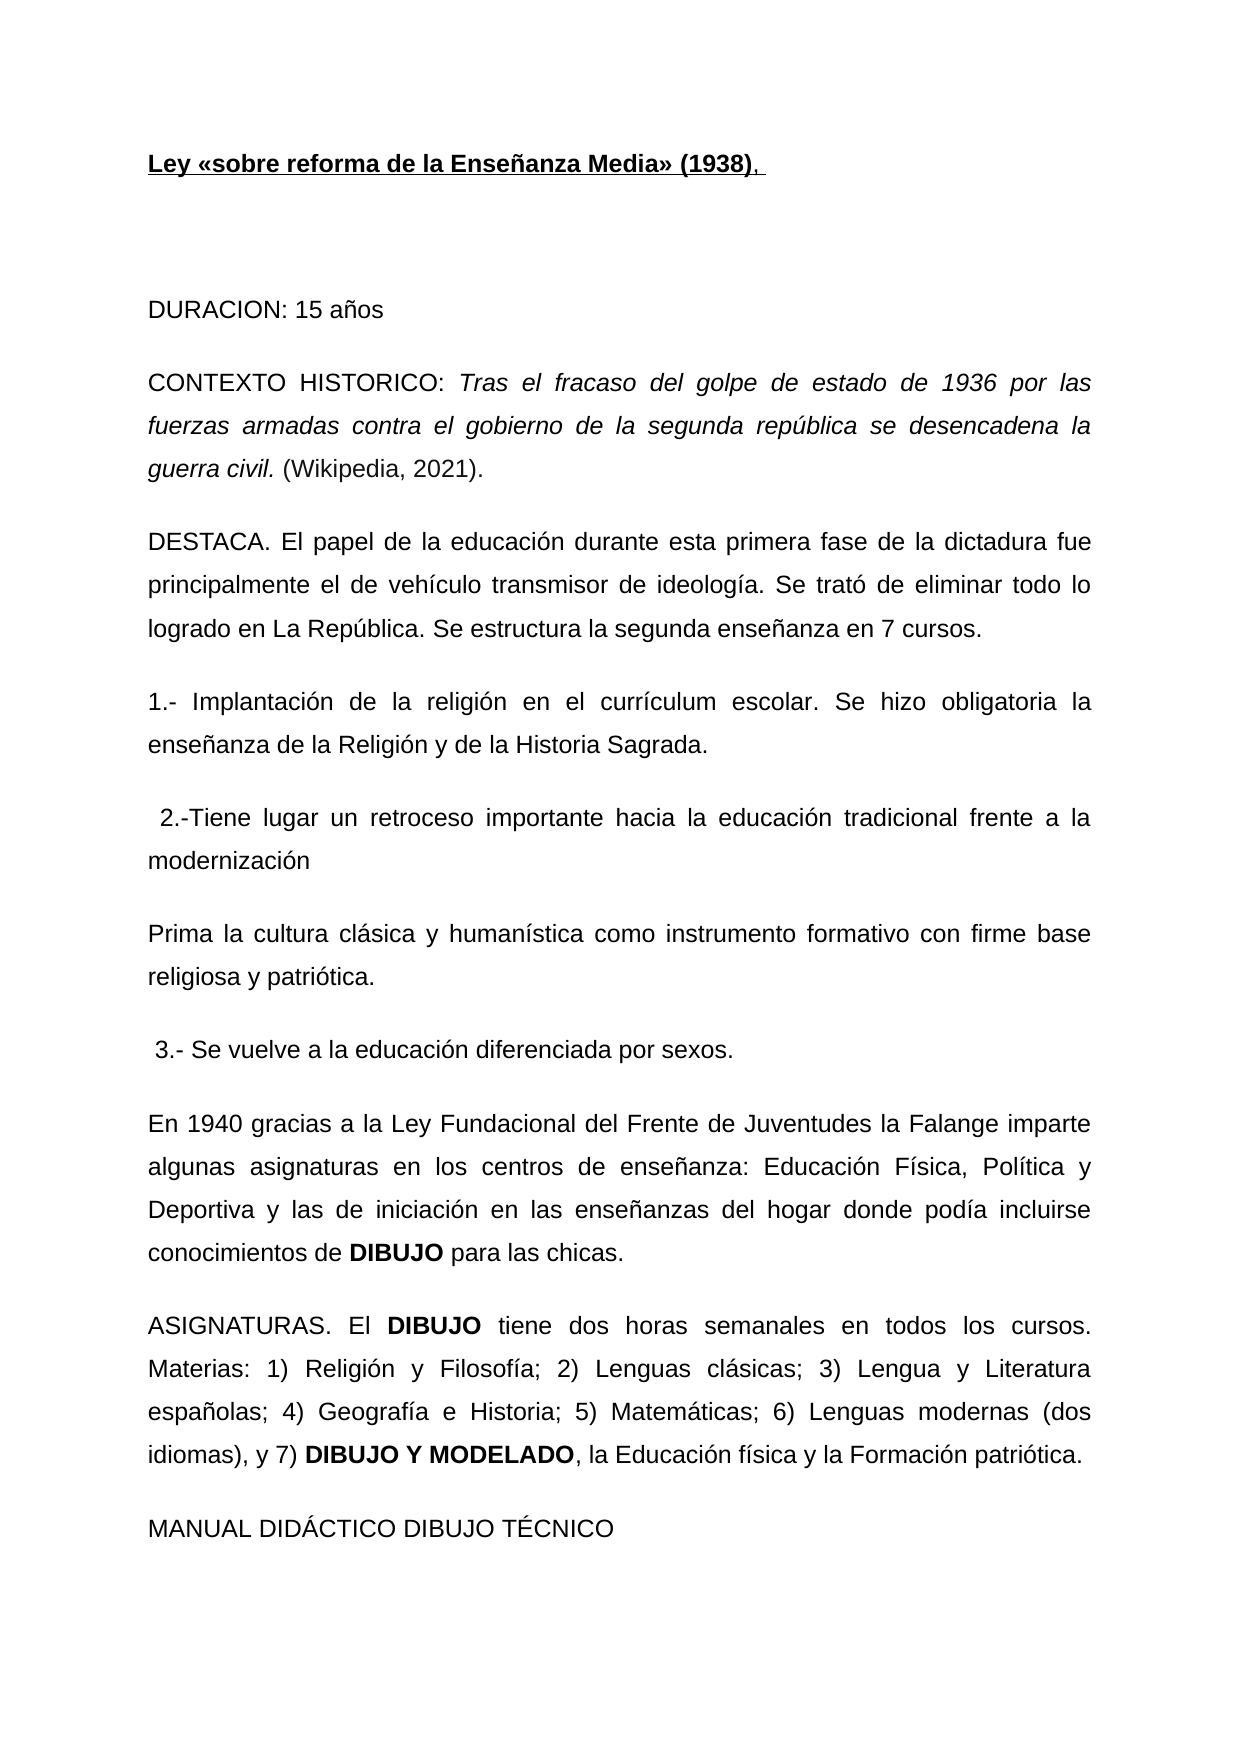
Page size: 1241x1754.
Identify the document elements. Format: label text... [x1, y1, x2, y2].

text Prima la cultura clásica y humanística como instrumento formativo con firme base religiosa y patriótica. [148, 919, 1093, 991]
text 1.- Implantación de la religión en el currículum escolar. Se hizo obligatoria la enseñanza de la Religión y de la Historia Sagrada. [148, 687, 1093, 758]
text MANUAL DIDÁCTICO DIBUJO TÉCNICO [148, 1513, 1093, 1542]
text 3.- Se vuelve a la educación diferenciada por sexos. [148, 1035, 1093, 1064]
text En 1940 gracias a la Ley Fundacional del Frente de Juventudes la Falange imparte algunas asignaturas en los centros de enseñanza: Educación Física, Política y Deportiva y las de iniciación en las enseñanzas del hogar donde podía incluirse conocimientos de DIBUJO para las chicas. [148, 1108, 1093, 1267]
text CONTEXTO HISTORICO: Tras el fracaso del golpe de estado de 1936 por las fuerzas armadas contra el gobierno de la segunda república se desencadena la guerra civil. (Wikipedia, 2021). [148, 368, 1093, 483]
text DESTACA. El papel de la educación durante esta primera fase de la dictadura fue principalmente el de vehículo transmisor de ideología. Se trató de eliminar todo lo logrado en La República. Se estructura la segunda enseñanza en 7 cursos. [148, 527, 1093, 642]
text ASIGNATURAS. El DIBUJO tiene dos horas semanales en todos los cursos. Materias: 1) Religión y Filosofía; 2) Lenguas clásicas; 3) Lengua y Literatura españolas; 4) Geografía e Historia; 5) Matemáticas; 6) Lenguas modernas (dos idiomas), y 7) DIBUJO Y MODELADO, la Educación física y la Formación patriótica. [148, 1311, 1093, 1469]
text 2.-Tiene lugar un retroceso importante hacia la educación tradicional frente a la modernización [148, 803, 1093, 875]
text DURACION: 15 años [148, 295, 1093, 323]
text Ley «sobre reforma de la Enseñanza Media» (1938), [148, 148, 1093, 177]
